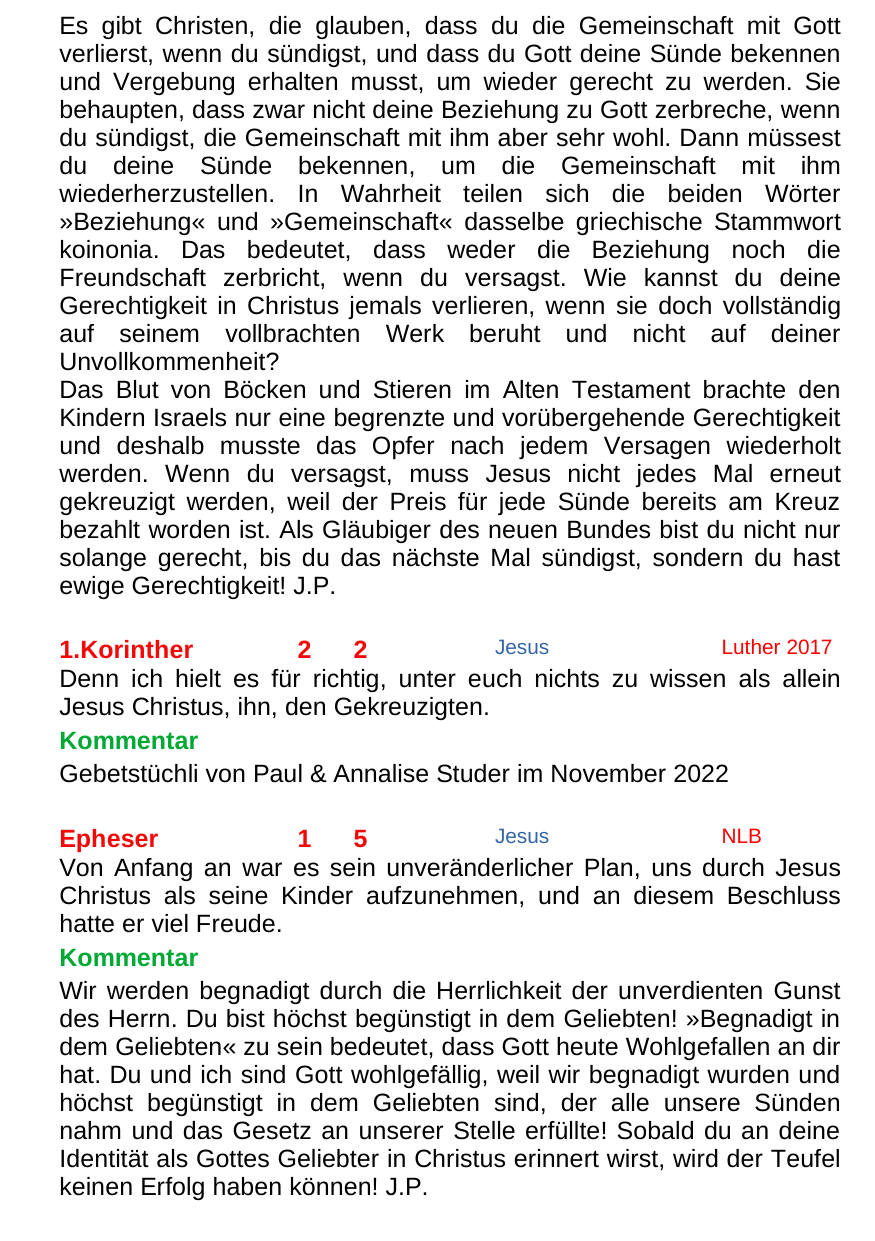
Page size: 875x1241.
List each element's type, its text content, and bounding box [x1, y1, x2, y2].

table_cell NLB [721, 825, 844, 854]
table_cell [677, 636, 721, 665]
table_cell [59, 600, 844, 636]
table_cell [353, 944, 427, 974]
table_cell Kommentar [59, 727, 206, 757]
table_cell Kommentar [59, 944, 206, 974]
table_cell [59, 938, 844, 944]
table_cell [721, 944, 842, 974]
table_cell [59, 721, 844, 727]
table_cell 2 [353, 636, 427, 665]
table_cell [721, 727, 842, 757]
table_cell 1 [298, 825, 342, 854]
table_cell [353, 727, 427, 757]
table_cell [427, 825, 495, 854]
table_cell [677, 944, 721, 974]
table_cell Wir werden begnadigt durch die Herrlichkeit der unverdienten Gunst des Herrn. Du bist höchst begünstigt in dem Geliebten! »Begnadigt in dem Geliebten« zu sein bedeutet, dass Gott heute Wohlgefallen an dir hat. Du und ich sind Gott wohlgefällig, weil wir begnadigt wurden und höchst begünstigt in dem Geliebten sind, der alle unsere Sünden nahm und das Gesetz an unserer Stelle erfüllte! Sobald du an deine Identität als Gottes Geliebter in Christus erinnert wirst, wird der Teufel keinen Erfolg haben können! J.P. [59, 977, 842, 1201]
table_cell Es gibt Christen, die glauben, dass du die Gemeinschaft mit Gott verlierst, wenn du sündigst, und dass du Gott deine Sünde bekennen und Vergebung erhalten musst, um wieder gerecht zu werden. Sie behaupten, dass zwar nicht deine Beziehung zu Gott zerbreche, wenn du sündigst, die Gemeinschaft mit ihm aber sehr wohl. Dann müssest du deine Sünde bekennen, um die Gemeinschaft mit ihm wiederherzustellen. In Wahrheit teilen sich die beiden Wörter »Beziehung« und »Gemeinschaft« dasselbe griechische Stammwort koinonia. Das bedeutet, dass weder die Beziehung noch die Freundschaft zerbricht, wenn du versagst. Wie kannst du deine Gerechtigkeit in Christus jemals verlieren, wenn sie doch vollständig auf seinem vollbrachten Werk beruht und nicht auf deiner Unvollkommenheit? Das Blut von Böcken und Stieren im Alten Testament brachte den Kindern Israels nur eine begrenzte und vorübergehende Gerechtigkeit und deshalb musste das Opfer nach jedem Versagen wiederholt werden. Wenn du versagst, muss Jesus nicht jedes Mal erneut gekreuzigt werden, weil der Preis für jede Sünde bereits am Kreuz bezahlt worden ist. Als Gläubiger des neuen Bundes bist du nicht nur solange gerecht, bis du das nächste Mal sündigst, sondern du hast ewige Gerechtigkeit! J.P. [59, 12, 842, 600]
table_cell [206, 727, 297, 757]
table_cell [495, 944, 677, 974]
table_cell Von Anfang an war es sein unveränderlicher Plan, uns durch Jesus Christus als seine Kinder aufzunehmen, und an diesem Beschluss hatte er viel Freude. [59, 854, 842, 938]
table_cell Epheser [59, 825, 297, 854]
table_cell [342, 636, 353, 665]
table_cell 5 [353, 825, 427, 854]
table_cell [427, 944, 495, 974]
table_cell [677, 825, 721, 854]
table_cell [298, 944, 342, 974]
table_cell [206, 944, 297, 974]
table_cell 1.Korinther [59, 636, 297, 665]
table_cell [342, 727, 353, 757]
table_cell [427, 727, 495, 757]
table_cell [342, 944, 353, 974]
table_cell [427, 636, 495, 665]
table_cell [298, 727, 342, 757]
table_cell [342, 825, 353, 854]
table_cell Jesus [495, 825, 677, 854]
table_cell Denn ich hielt es für richtig, unter euch nichts zu wissen als allein Jesus Christus, ihn, den Gekreuzigten. [59, 665, 842, 721]
table_cell Gebetstüchli von Paul & Annalise Studer im November 2022 [59, 760, 842, 789]
table_cell [677, 727, 721, 757]
table_cell 2 [298, 636, 342, 665]
table_cell [495, 727, 677, 757]
table_cell Jesus [495, 636, 677, 665]
table_cell [59, 789, 844, 825]
table_cell Luther 2017 [721, 636, 844, 665]
